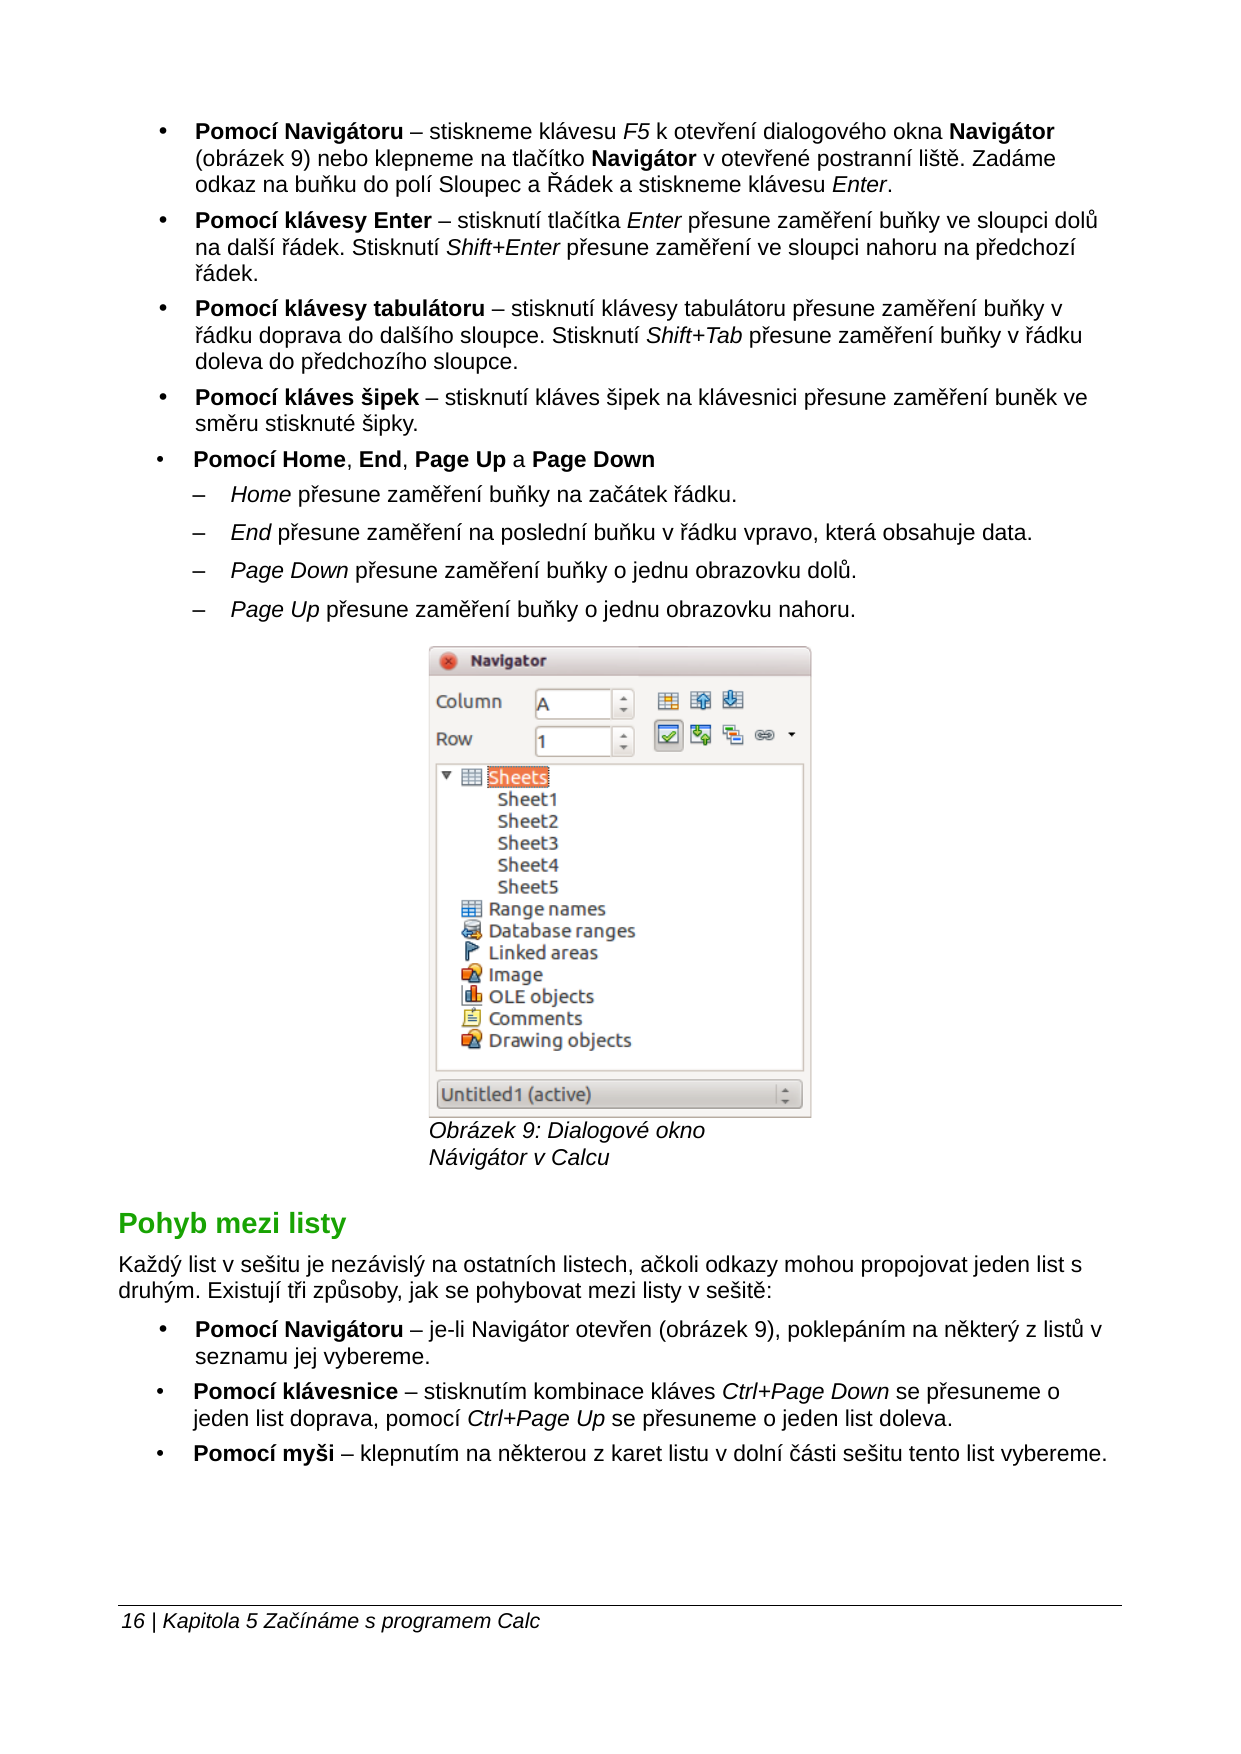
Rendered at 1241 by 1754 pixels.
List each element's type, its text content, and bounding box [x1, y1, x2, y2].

list Home přesune zaměření buňky na začátek řádku. [192, 481, 1122, 507]
list Pomocí klávesy Enter – stisknutí tlačítka Enter přesune zaměření buňky ve sloupci dolů na další řádek. Stisknutí Shift+Enter přesune zaměření ve sloupci nahoru na předchozí řádek. [156, 207, 1122, 286]
list Page Down přesune zaměření buňky o jednu obrazovku dolů. [192, 557, 1122, 584]
list Pomocí klávesnice – stisknutím kombinace kláves Ctrl+Page Down se přesuneme o jeden list doprava, pomocí Ctrl+Page Up se přesuneme o jeden list doleva. [156, 1378, 1122, 1431]
list Pomocí Home, End, Page Up a Page Down [156, 446, 1122, 472]
list Pomocí myši – klepnutím na některou z karet listu v dolní části sešitu tento list vybereme. [156, 1440, 1122, 1466]
text Obrázek 9: Dialogové okno Návigátor v Calcu [429, 1118, 811, 1170]
list Pomocí Navigátoru – stiskneme klávesu F5 k otevření dialogového okna Navigátor (obrázek 9) nebo klepneme na tlačítko Navigátor v otevřené postranní liště. Zadáme odkaz na buňku do polí Sloupec a Řádek a stiskneme klávesu Enter. [156, 118, 1122, 198]
list Page Up přesune zaměření buňky o jednu obrazovku nahoru. [192, 596, 1122, 622]
list Pomocí Navigátoru – je-li Navigátor otevřen (obrázek 9), poklepáním na některý z listů v seznamu jej vybereme. [156, 1316, 1122, 1369]
picture [428, 646, 812, 1118]
subtitle Pohyb mezi listy [118, 1206, 1122, 1239]
text Každý list v sešitu je nezávislý na ostatních listech, ačkoli odkazy mohou propojovat jeden list s druhým. Existují tři způsoby, jak se pohybovat mezi listy v sešitě: [118, 1251, 1122, 1304]
list End přesune zaměření na poslední buňku v řádku vpravo, která obsahuje data. [192, 519, 1122, 545]
list Pomocí kláves šipek – stisknutí kláves šipek na klávesnici přesune zaměření buněk ve směru stisknuté šipky. [156, 383, 1122, 437]
list Pomocí klávesy tabulátoru – stisknutí klávesy tabulátoru přesune zaměření buňky v řádku doprava do dalšího sloupce. Stisknutí Shift+Tab přesune zaměření buňky v řádku doleva do předchozího sloupce. [156, 295, 1122, 374]
